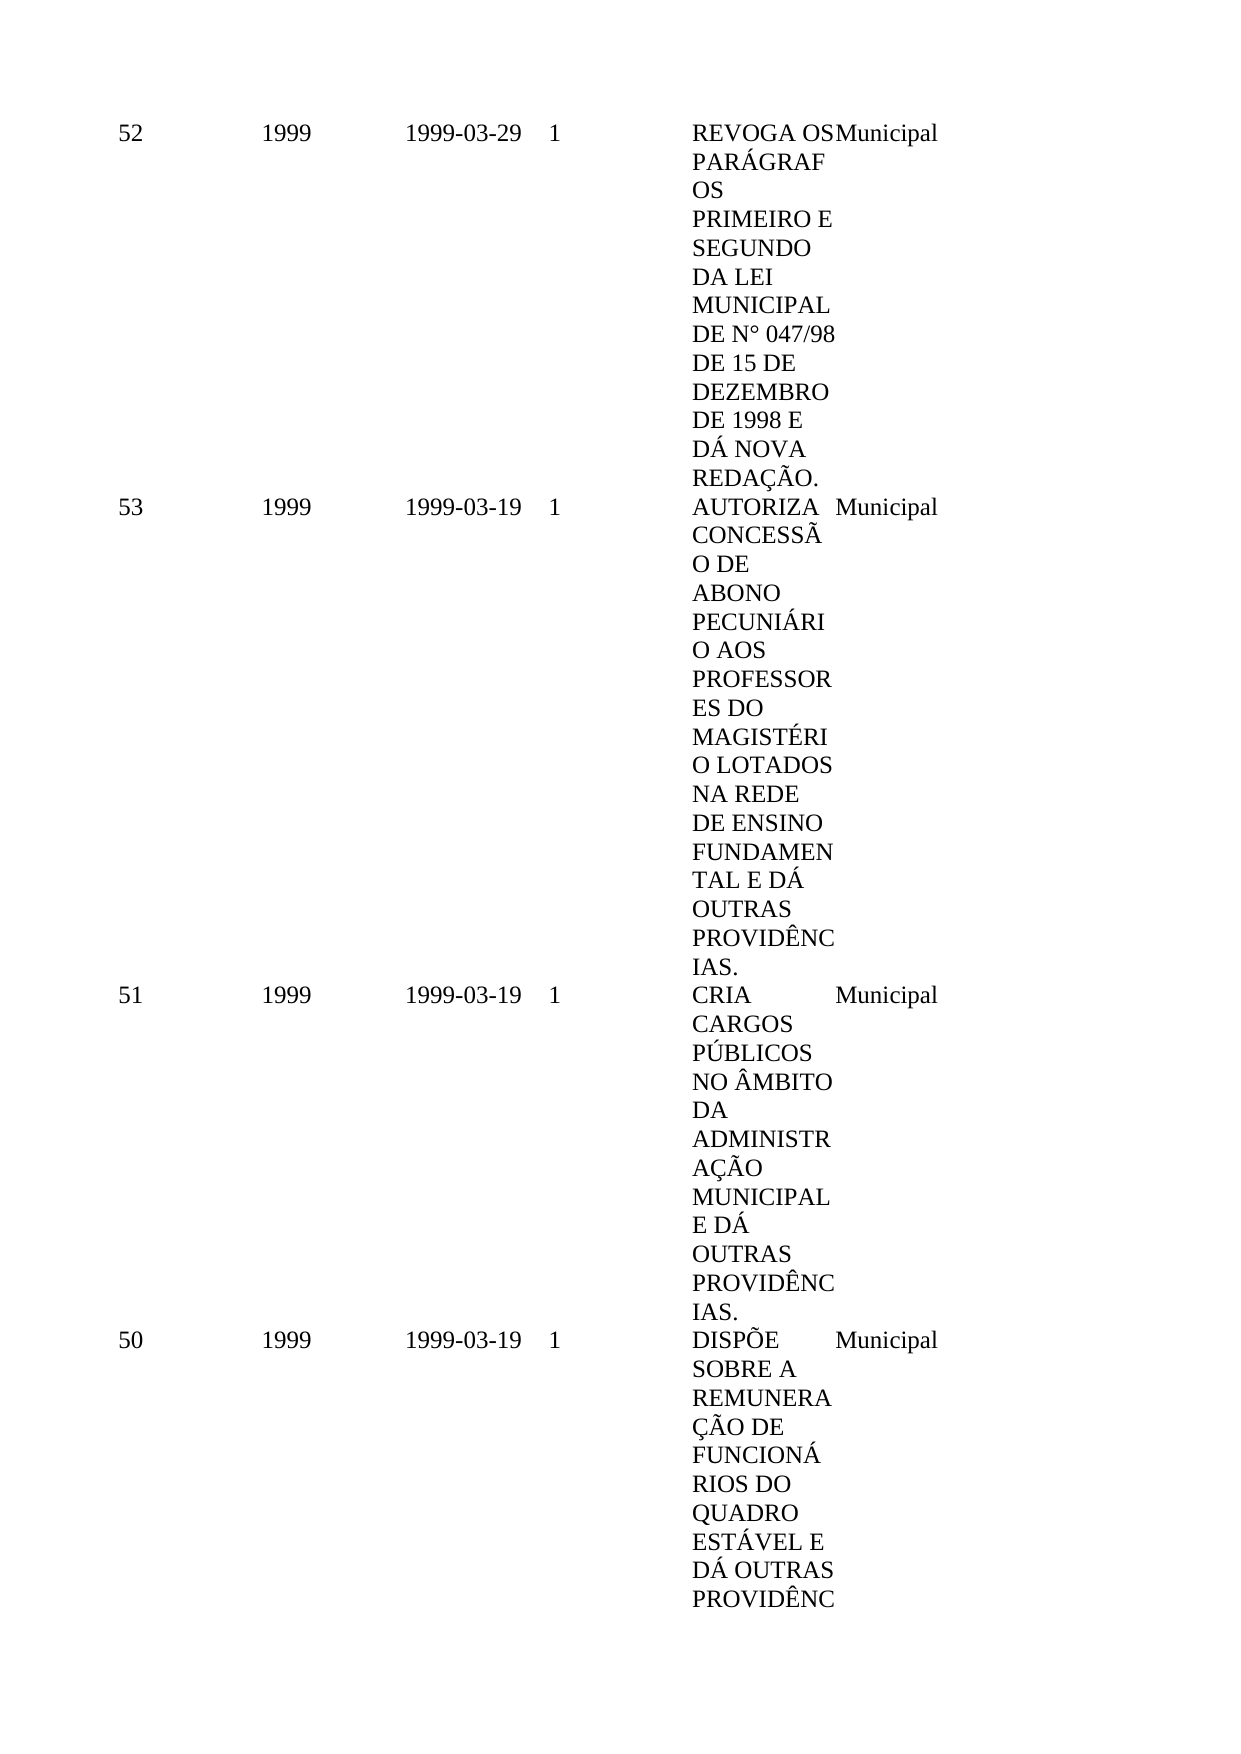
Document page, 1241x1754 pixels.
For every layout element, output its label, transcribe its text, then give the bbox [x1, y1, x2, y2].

table_cell [979, 118, 1122, 492]
table_cell 1999 [261, 492, 405, 981]
table_cell 1999 [261, 981, 405, 1326]
table_cell 51 [118, 981, 261, 1326]
table_cell 1 [548, 1326, 692, 1613]
table_cell 1 [548, 492, 692, 981]
table_cell CRIA CARGOS PÚBLICOS NO ÂMBITO DA ADMINISTRAÇÃO MUNICIPAL E DÁ OUTRAS PROVIDÊNCIAS. [692, 981, 835, 1326]
table_cell 1999-03-29 [405, 118, 548, 492]
table_cell [979, 1326, 1122, 1613]
table_cell Municipal [835, 981, 979, 1326]
table_cell 1999 [261, 118, 405, 492]
table_cell 1999-03-19 [405, 492, 548, 981]
table_cell 1999-03-19 [405, 1326, 548, 1613]
table_cell 53 [118, 492, 261, 981]
table_cell REVOGA OS PARÁGRAFOS PRIMEIRO E SEGUNDO DA LEI MUNICIPAL DE N° 047/98 DE 15 DE DEZEMBRO DE 1998 E DÁ NOVA REDAÇÃO. [692, 118, 835, 492]
table_cell 52 [118, 118, 261, 492]
table_cell DISPÕE SOBRE A REMUNERAÇÃO DE FUNCIONÁRIOS DO QUADRO ESTÁVEL E DÁ OUTRAS PROVIDÊNC [692, 1326, 835, 1613]
table_cell 1999 [261, 1326, 405, 1613]
table_cell [979, 492, 1122, 981]
table_cell AUTORIZA CONCESSÃO DE ABONO PECUNIÁRIO AOS PROFESSORES DO MAGISTÉRIO LOTADOS NA REDE DE ENSINO FUNDAMENTAL E DÁ OUTRAS PROVIDÊNCIAS. [692, 492, 835, 981]
table_cell 1 [548, 118, 692, 492]
table_cell 50 [118, 1326, 261, 1613]
table_cell [979, 981, 1122, 1326]
table_cell Municipal [835, 1326, 979, 1613]
table_cell 1999-03-19 [405, 981, 548, 1326]
table_cell Municipal [835, 492, 979, 981]
table_cell Municipal [835, 118, 979, 492]
table_cell 1 [548, 981, 692, 1326]
